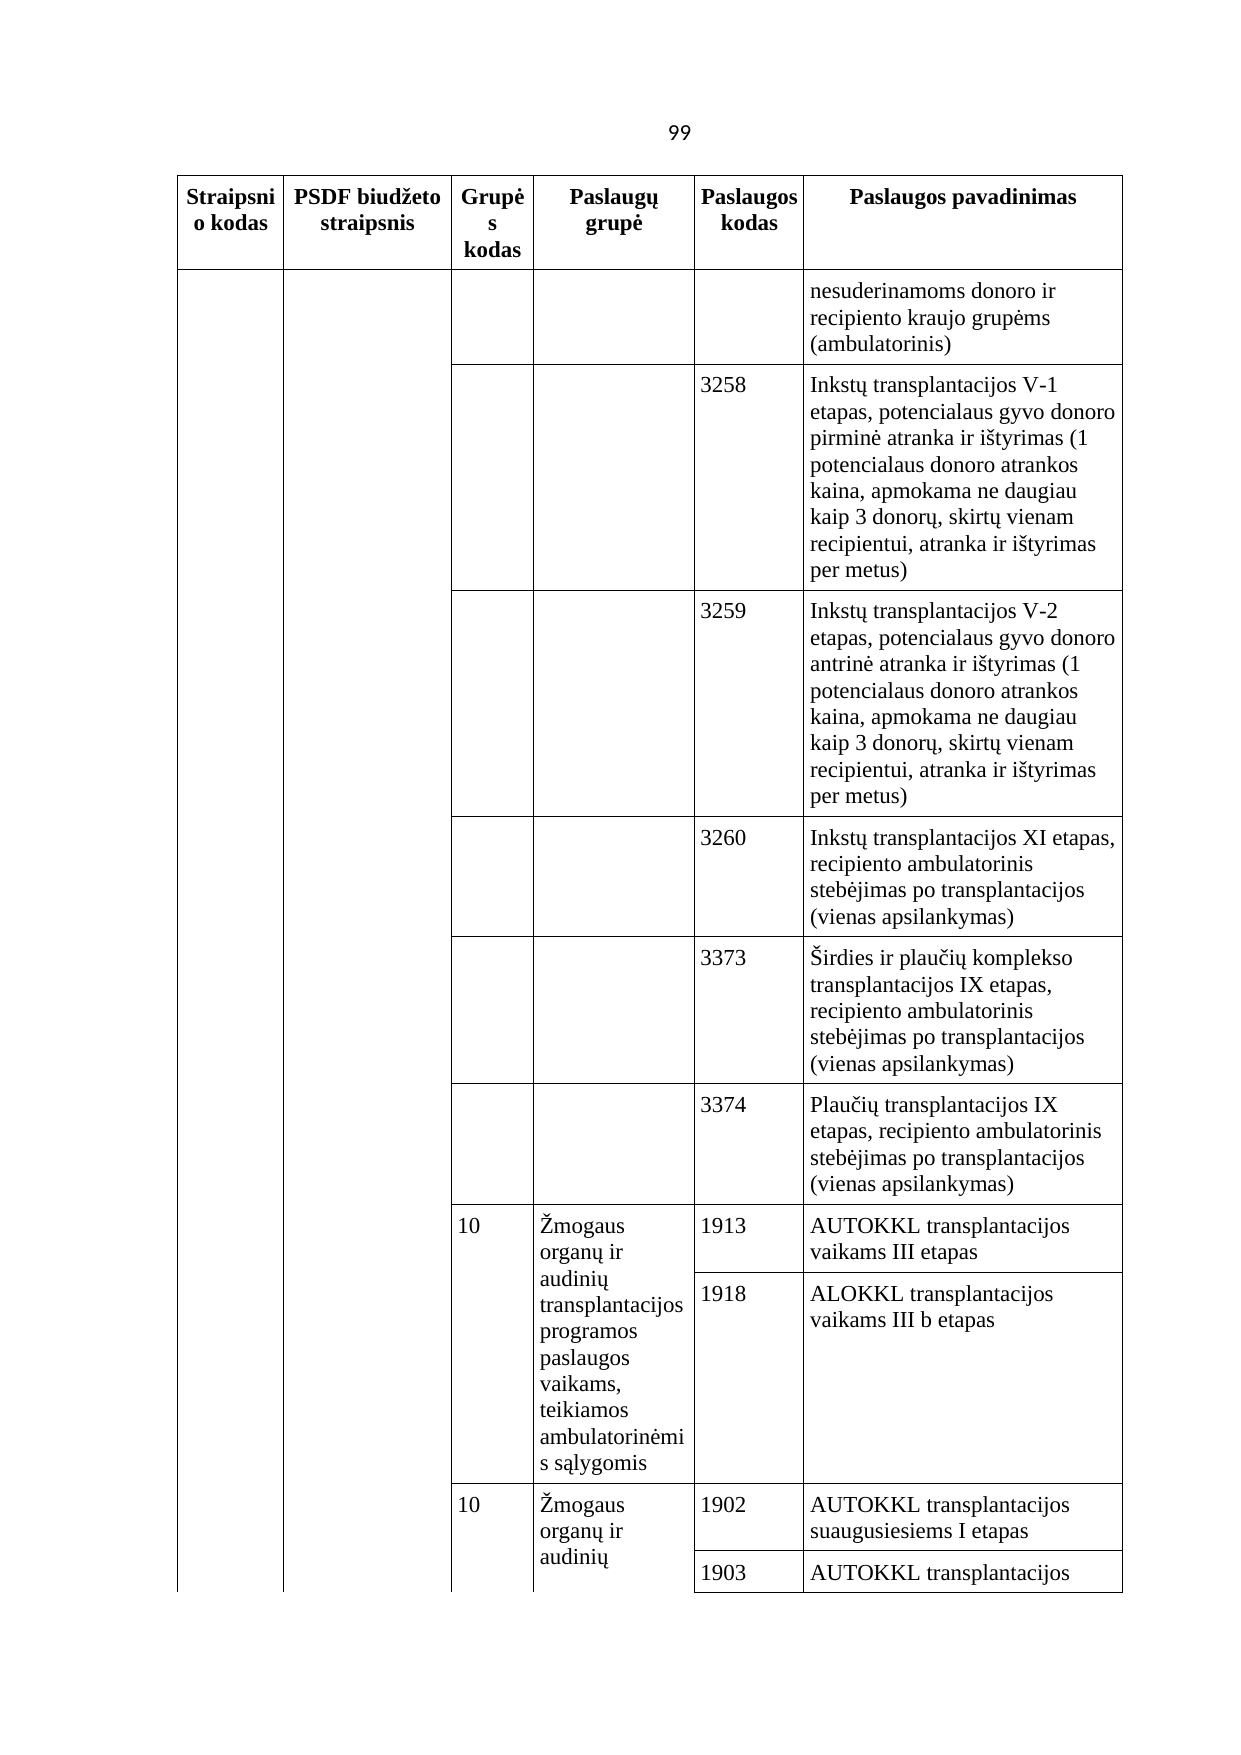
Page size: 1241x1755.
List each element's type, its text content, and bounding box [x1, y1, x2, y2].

table_cell [284, 270, 451, 363]
table_header Straipsnio kodas [178, 176, 283, 269]
table_cell [178, 1272, 283, 1482]
table_cell Inkstų transplantacijos V-1 etapas, potencialaus gyvo donoro pirminė atranka ir ištyrimas (1 potencialaus donoro atrankos kaina, apmokama ne daugiau kaip 3 donorų, skirtų vienam recipientui, atranka ir ištyrimas per metus) [804, 365, 1122, 589]
table_cell nesuderinamoms donoro ir recipiento kraujo grupėms (ambulatorinis) [804, 270, 1122, 363]
table_cell [284, 364, 451, 589]
table_cell Žmogaus organų ir audinių [534, 1484, 694, 1592]
table_cell 1902 [695, 1484, 803, 1550]
table_cell [178, 590, 283, 816]
table_cell 10 [452, 1484, 533, 1592]
table_cell [178, 1550, 283, 1592]
table_cell [452, 937, 533, 1083]
table_cell Žmogaus organų ir audinių transplantacijos programos paslaugos vaikams, teikiamos ambulatorinėmis sąlygomis [534, 1205, 694, 1482]
table_cell [534, 1084, 694, 1204]
table_cell Plaučių transplantacijos IX etapas, recipiento ambulatorinis stebėjimas po transplantacijos (vienas apsilankymas) [804, 1084, 1122, 1204]
table_cell 1918 [695, 1273, 803, 1482]
table_cell [695, 270, 803, 363]
table_cell [534, 591, 694, 816]
table_cell [178, 1483, 283, 1550]
table_cell Širdies ir plaučių komplekso transplantacijos IX etapas, recipiento ambulatorinis stebėjimas po transplantacijos (vienas apsilankymas) [804, 937, 1122, 1083]
table_cell [284, 1272, 451, 1482]
table_cell [534, 937, 694, 1083]
table_cell [534, 365, 694, 589]
table_cell 3259 [695, 591, 803, 816]
table_cell Inkstų transplantacijos XI etapas, recipiento ambulatorinis stebėjimas po transplantacijos (vienas apsilankymas) [804, 817, 1122, 936]
table_header Grupės kodas [452, 176, 533, 269]
table_header Paslaugų grupė [534, 176, 694, 269]
table_cell [284, 1204, 451, 1272]
table_cell 3260 [695, 817, 803, 936]
table_cell [284, 1483, 451, 1550]
table_cell AUTOKKL transplantacijos vaikams III etapas [804, 1205, 1122, 1272]
table_cell [452, 1272, 533, 1482]
table_cell [178, 936, 283, 1083]
table_cell [534, 817, 694, 936]
table_cell [452, 1084, 533, 1204]
table_cell [178, 270, 283, 363]
table_cell [178, 364, 283, 589]
table_cell AUTOKKL transplantacijos [804, 1551, 1122, 1592]
table_cell 3258 [695, 365, 803, 589]
table_cell [178, 1083, 283, 1204]
table_cell [284, 936, 451, 1083]
table_cell 3374 [695, 1084, 803, 1204]
table_cell [284, 1550, 451, 1592]
table_cell [534, 270, 694, 363]
table_cell [452, 817, 533, 936]
table_cell Inkstų transplantacijos V-2 etapas, potencialaus gyvo donoro antrinė atranka ir ištyrimas (1 potencialaus donoro atrankos kaina, apmokama ne daugiau kaip 3 donorų, skirtų vienam recipientui, atranka ir ištyrimas per metus) [804, 591, 1122, 816]
table_header Paslaugos kodas [695, 176, 803, 269]
table_cell [452, 270, 533, 363]
table_cell [452, 591, 533, 816]
table_cell 1903 [695, 1551, 803, 1592]
table_cell 1913 [695, 1205, 803, 1272]
table_cell 3373 [695, 937, 803, 1083]
table_cell [452, 365, 533, 589]
table_cell AUTOKKL transplantacijos suaugusiesiems I etapas [804, 1484, 1122, 1550]
table_header Paslaugos pavadinimas [804, 176, 1122, 269]
table_cell ALOKKL transplantacijos vaikams III b etapas [804, 1273, 1122, 1482]
table_cell [284, 1083, 451, 1204]
table_header PSDF biudžeto straipsnis [284, 176, 451, 269]
table_cell [178, 1204, 283, 1272]
table_cell [178, 816, 283, 936]
table_cell [284, 816, 451, 936]
table_cell 10 [452, 1205, 533, 1272]
table_cell [284, 590, 451, 816]
